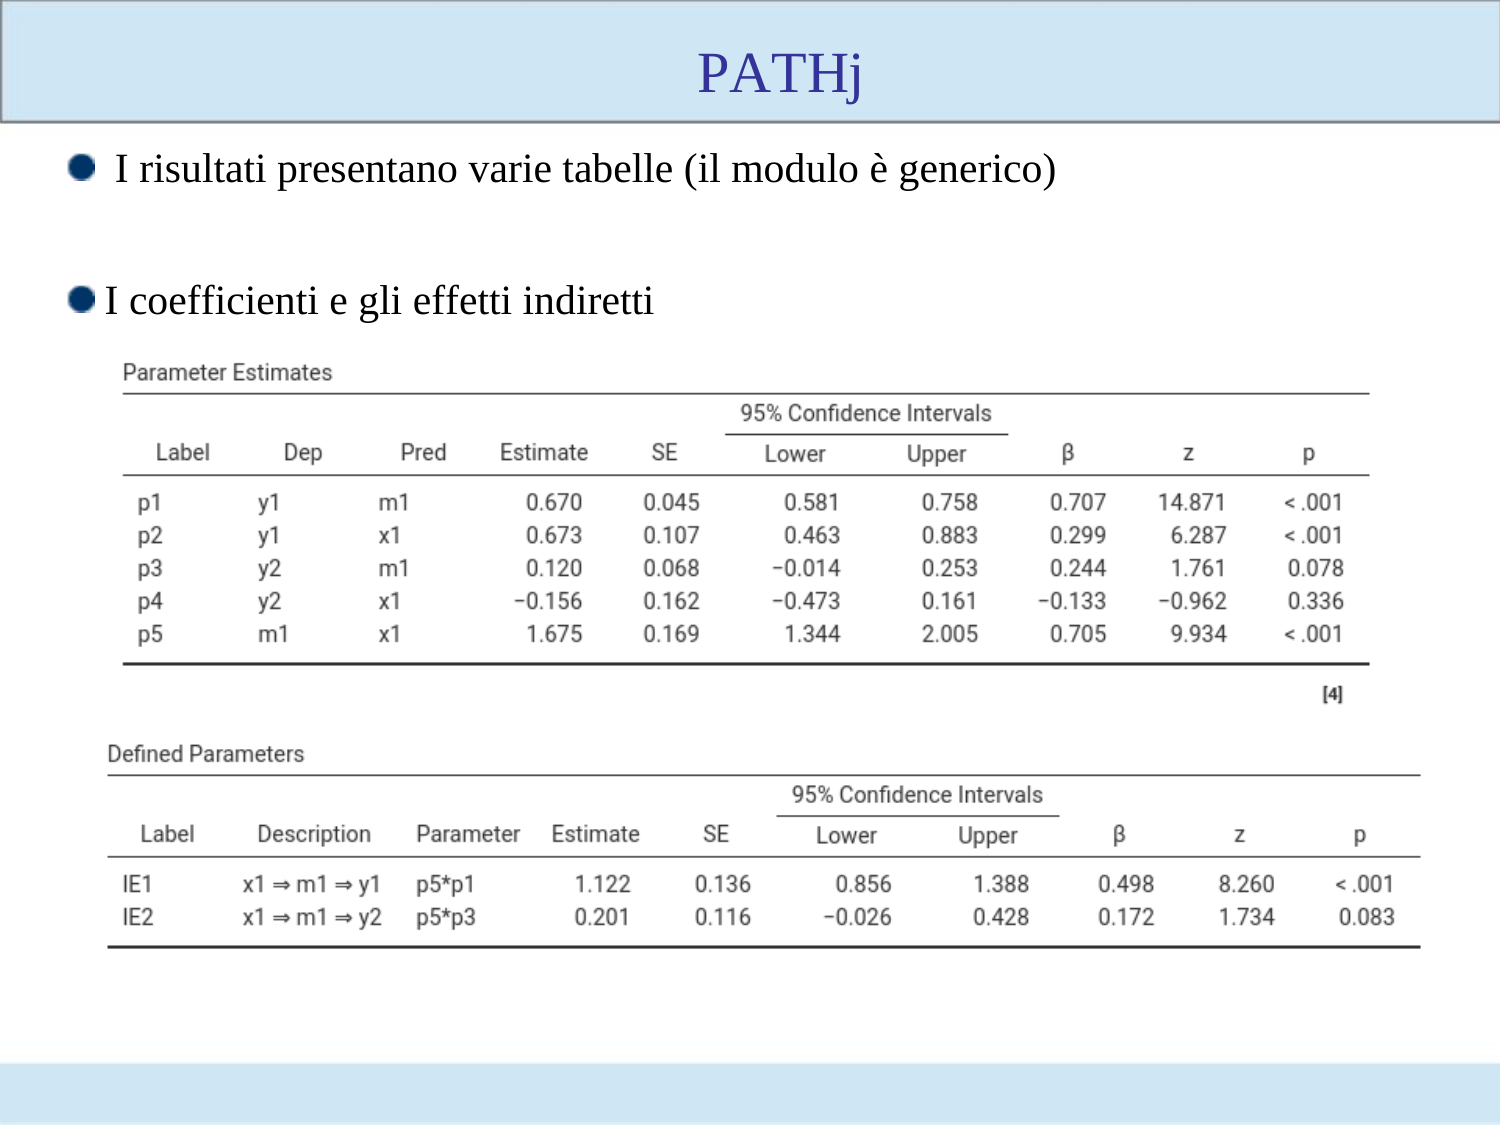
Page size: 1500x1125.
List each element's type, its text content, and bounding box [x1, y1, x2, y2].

picture [0, 0, 1500, 1125]
text_box I risultati presentano varie tabelle (il modulo è generico) I coefficienti e gli effetti indiretti [49, 103, 1475, 331]
title PATHj [249, 21, 1313, 103]
